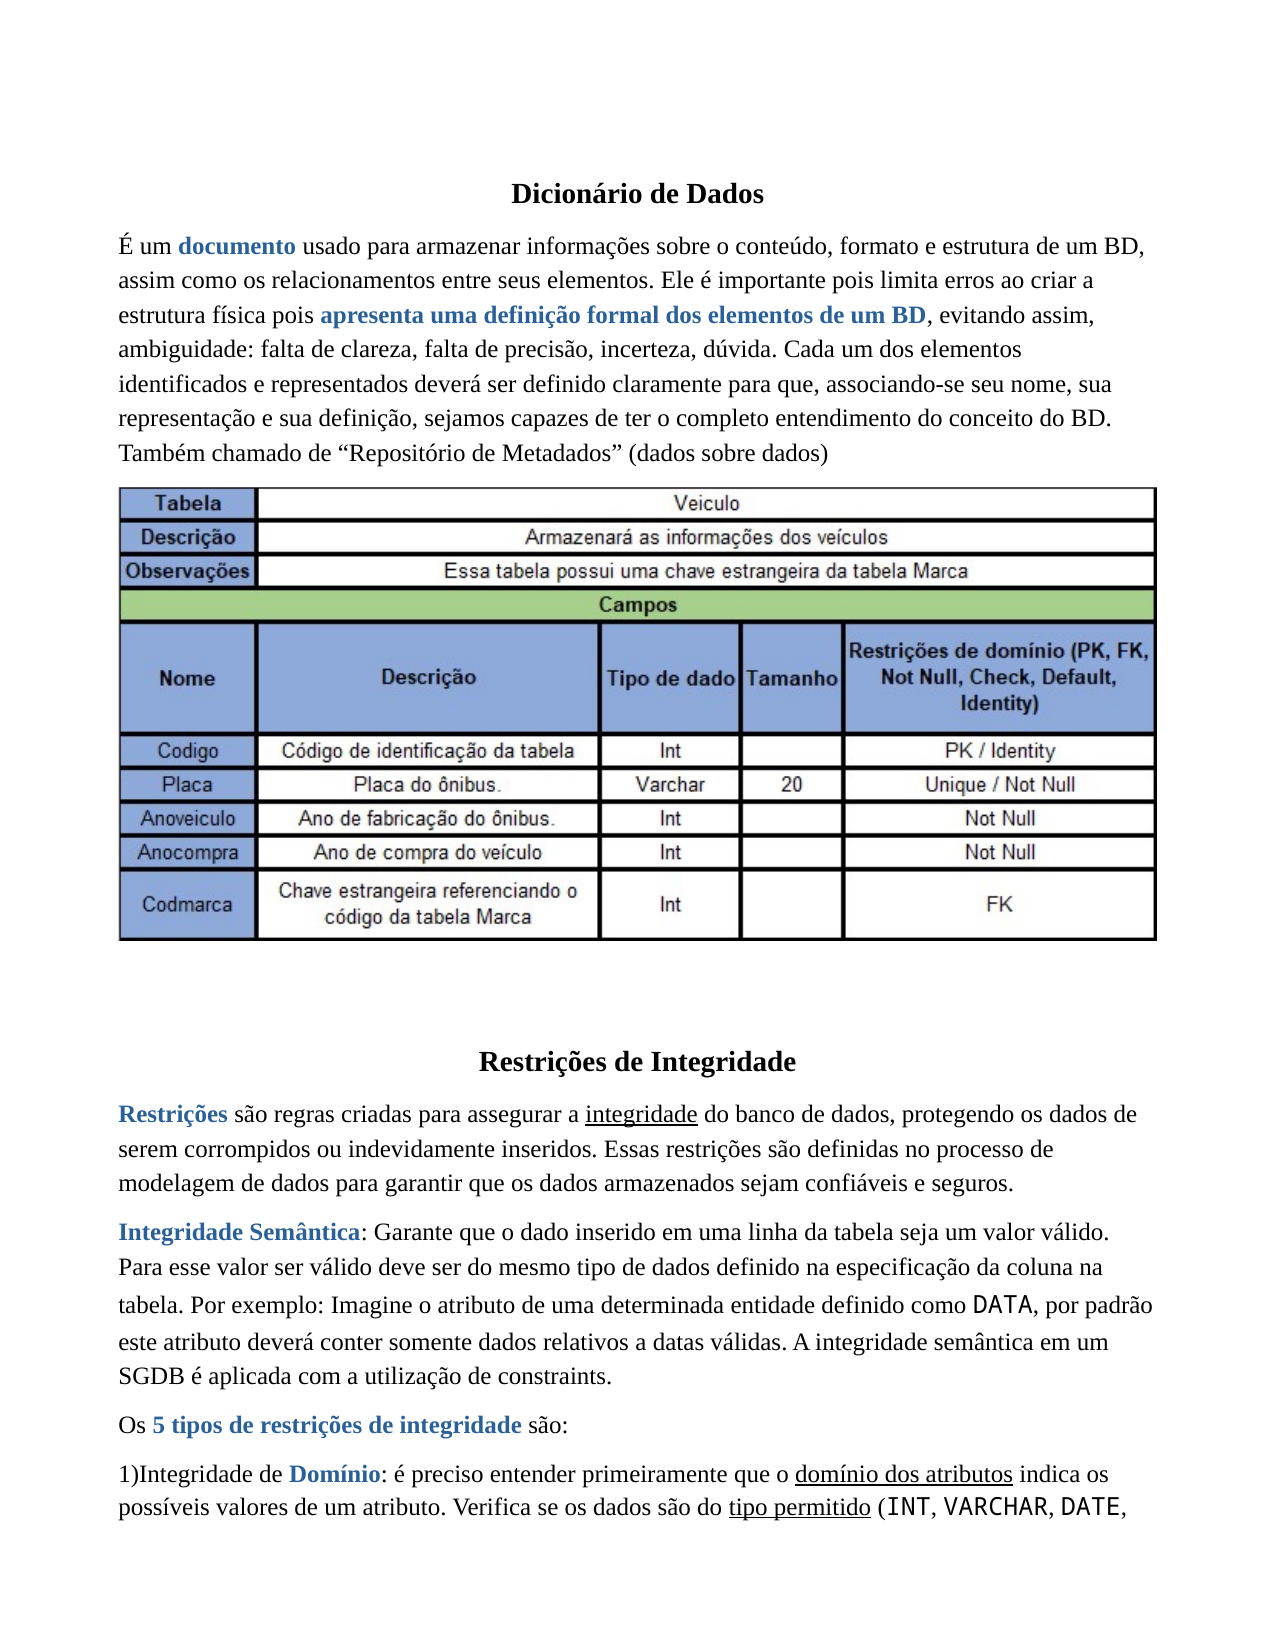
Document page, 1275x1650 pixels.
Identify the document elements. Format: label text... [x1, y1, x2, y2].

text Restrições de Integridade [118, 1044, 1157, 1078]
list Integridade de Domínio: é preciso entender primeiramente que o domínio dos atributos indica os possíveis valores de um atributo. Verifica se os dados são do tipo permitido (INT, VARCHAR, DATE, [118, 1459, 1157, 1522]
text Dicionário de Dados [118, 176, 1157, 210]
text É um documento usado para armazenar informações sobre o conteúdo, formato e estrutura de um BD, assim como os relacionamentos entre seus elementos. Ele é importante pois limita erros ao criar a estrutura física pois apresenta uma definição formal dos elementos de um BD, evitando assim, ambiguidade: falta de clareza, falta de precisão, incerteza, dúvida. Cada um dos elementos identificados e representados deverá ser definido claramente para que, associando-se seu nome, sua representação e sua definição, sejamos capazes de ter o completo entendimento do conceito do BD. Também chamado de “Repositório de Metadados” (dados sobre dados) [118, 231, 1157, 467]
picture [118, 487, 1157, 941]
text Integridade Semântica: Garante que o dado inserido em uma linha da tabela seja um valor válido. Para esse valor ser válido deve ser do mesmo tipo de dados definido na especificação da coluna na tabela. Por exemplo: Imagine o atributo de uma determinada entidade definido como DATA, por padrão este atributo deverá conter somente dados relativos a datas válidas. A integridade semântica em um SGDB é aplicada com a utilização de constraints. [118, 1217, 1157, 1390]
text Restrições são regras criadas para assegurar a integridade do banco de dados, protegendo os dados de serem corrompidos ou indevidamente inseridos. Essas restrições são definidas no processo de modelagem de dados para garantir que os dados armazenados sejam confiáveis e seguros. [118, 1099, 1157, 1197]
text Os 5 tipos de restrições de integridade são: [118, 1411, 1157, 1439]
